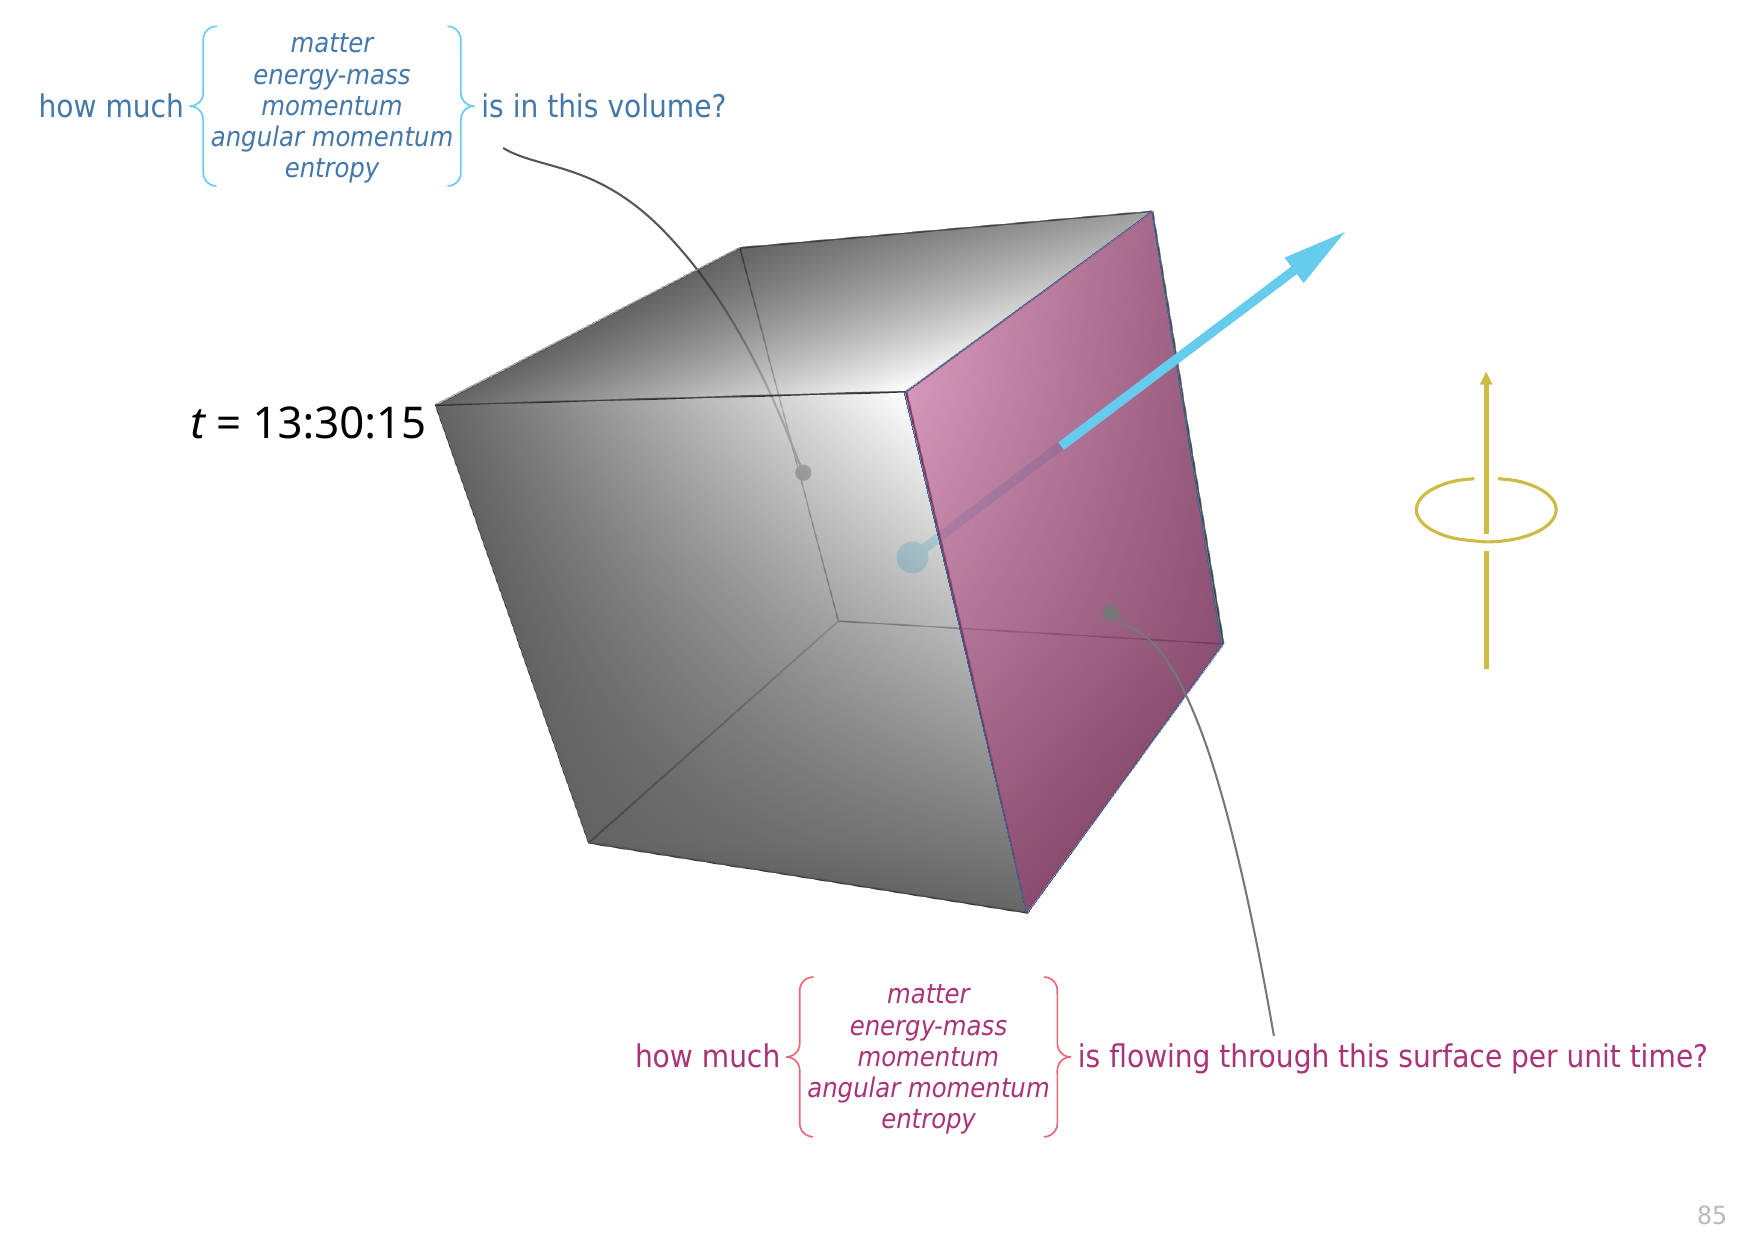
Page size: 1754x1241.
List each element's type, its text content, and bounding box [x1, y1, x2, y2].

text_box matter energy-mass momentum angular momentum entropy [791, 970, 1066, 1143]
text_box how much is flowing through this surface per unit time? [1066, 1031, 1724, 1083]
text_box how much is in this volume? [23, 80, 195, 132]
text_box [904, 211, 1222, 914]
text_box matter energy-mass momentum angular momentum entropy [195, 20, 469, 193]
text_box [1489, 466, 1499, 491]
text_box [1474, 466, 1484, 491]
text_box how much is in this volume? [469, 80, 742, 132]
text_box t = 13:30:15 [175, 384, 423, 444]
text_box how much is flowing through this surface per unit time? [620, 1031, 791, 1083]
